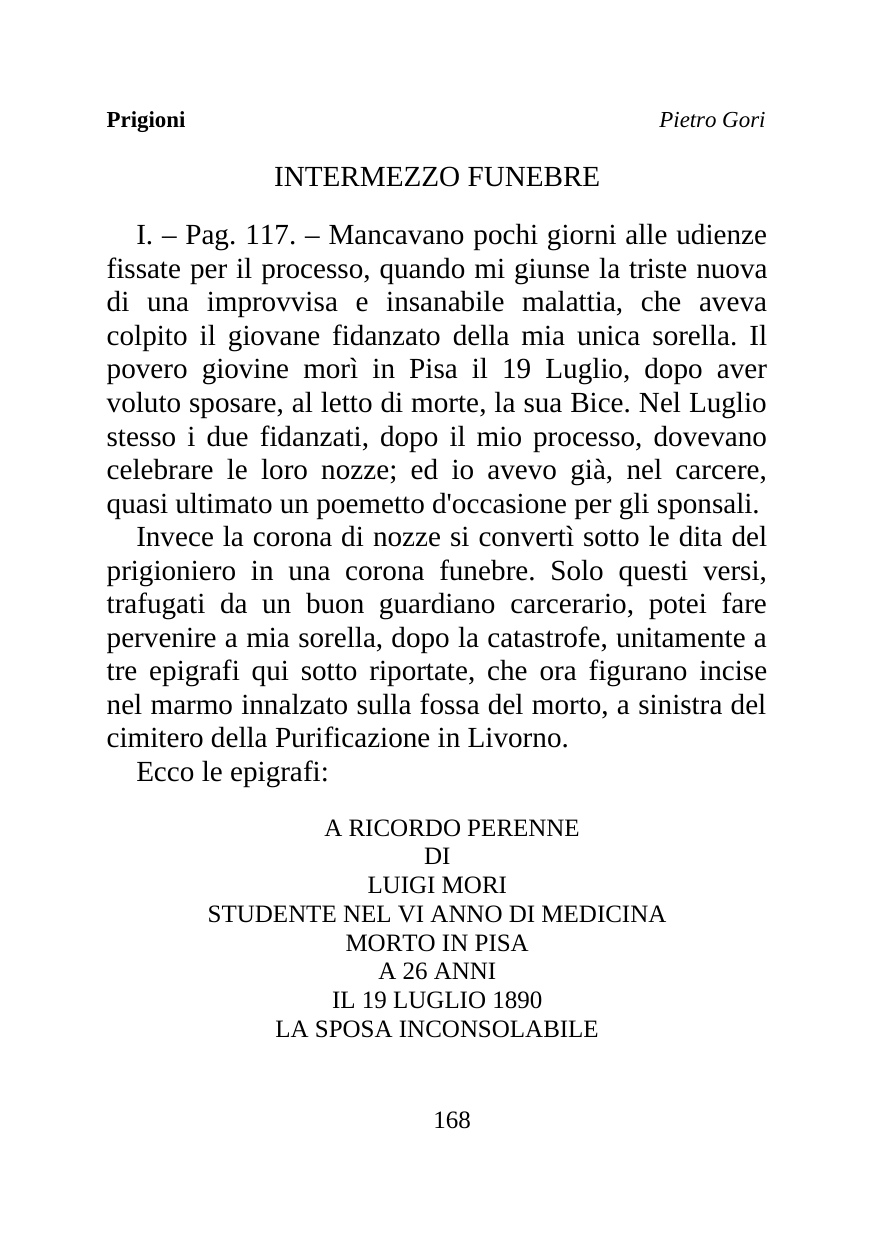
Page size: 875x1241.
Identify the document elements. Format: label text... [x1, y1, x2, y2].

text Ecco le epigrafi: [106, 754, 768, 788]
text INTERMEZZO FUNEBRE [106, 159, 768, 192]
text I. – Pag. 117. – Mancavano pochi giorni alle udienze fissate per il processo, quando mi giunse la triste nuova di una improvvisa e insanabile malattia, che aveva colpito il giovane fidanzato della mia unica sorella. Il povero giovine morì in Pisa il 19 Luglio, dopo aver voluto sposare, al letto di morte, la sua Bice. Nel Luglio stesso i due fidanzati, dopo il mio processo, dovevano celebrare le loro nozze; ed io avevo già, nel carcere, quasi ultimato un poemetto d'occasione per gli sponsali. [106, 217, 768, 519]
text A RICORDO PERENNE DI LUIGI MORI STUDENTE NEL VI ANNO DI MEDICINA MORTO IN PISA A 26 ANNI IL 19 LUGLIO 1890 LA SPOSA INCONSOLABILE [106, 813, 768, 1043]
text Invece la corona di nozze si convertì sotto le dita del prigioniero in una corona funebre. Solo questi versi, trafugati da un buon guardiano carcerario, potei fare pervenire a mia sorella, dopo la catastrofe, unitamente a tre epigrafi qui sotto riportate, che ora figurano incise nel marmo innalzato sulla fossa del morto, a sinistra del cimitero della Purificazione in Livorno. [106, 519, 768, 754]
